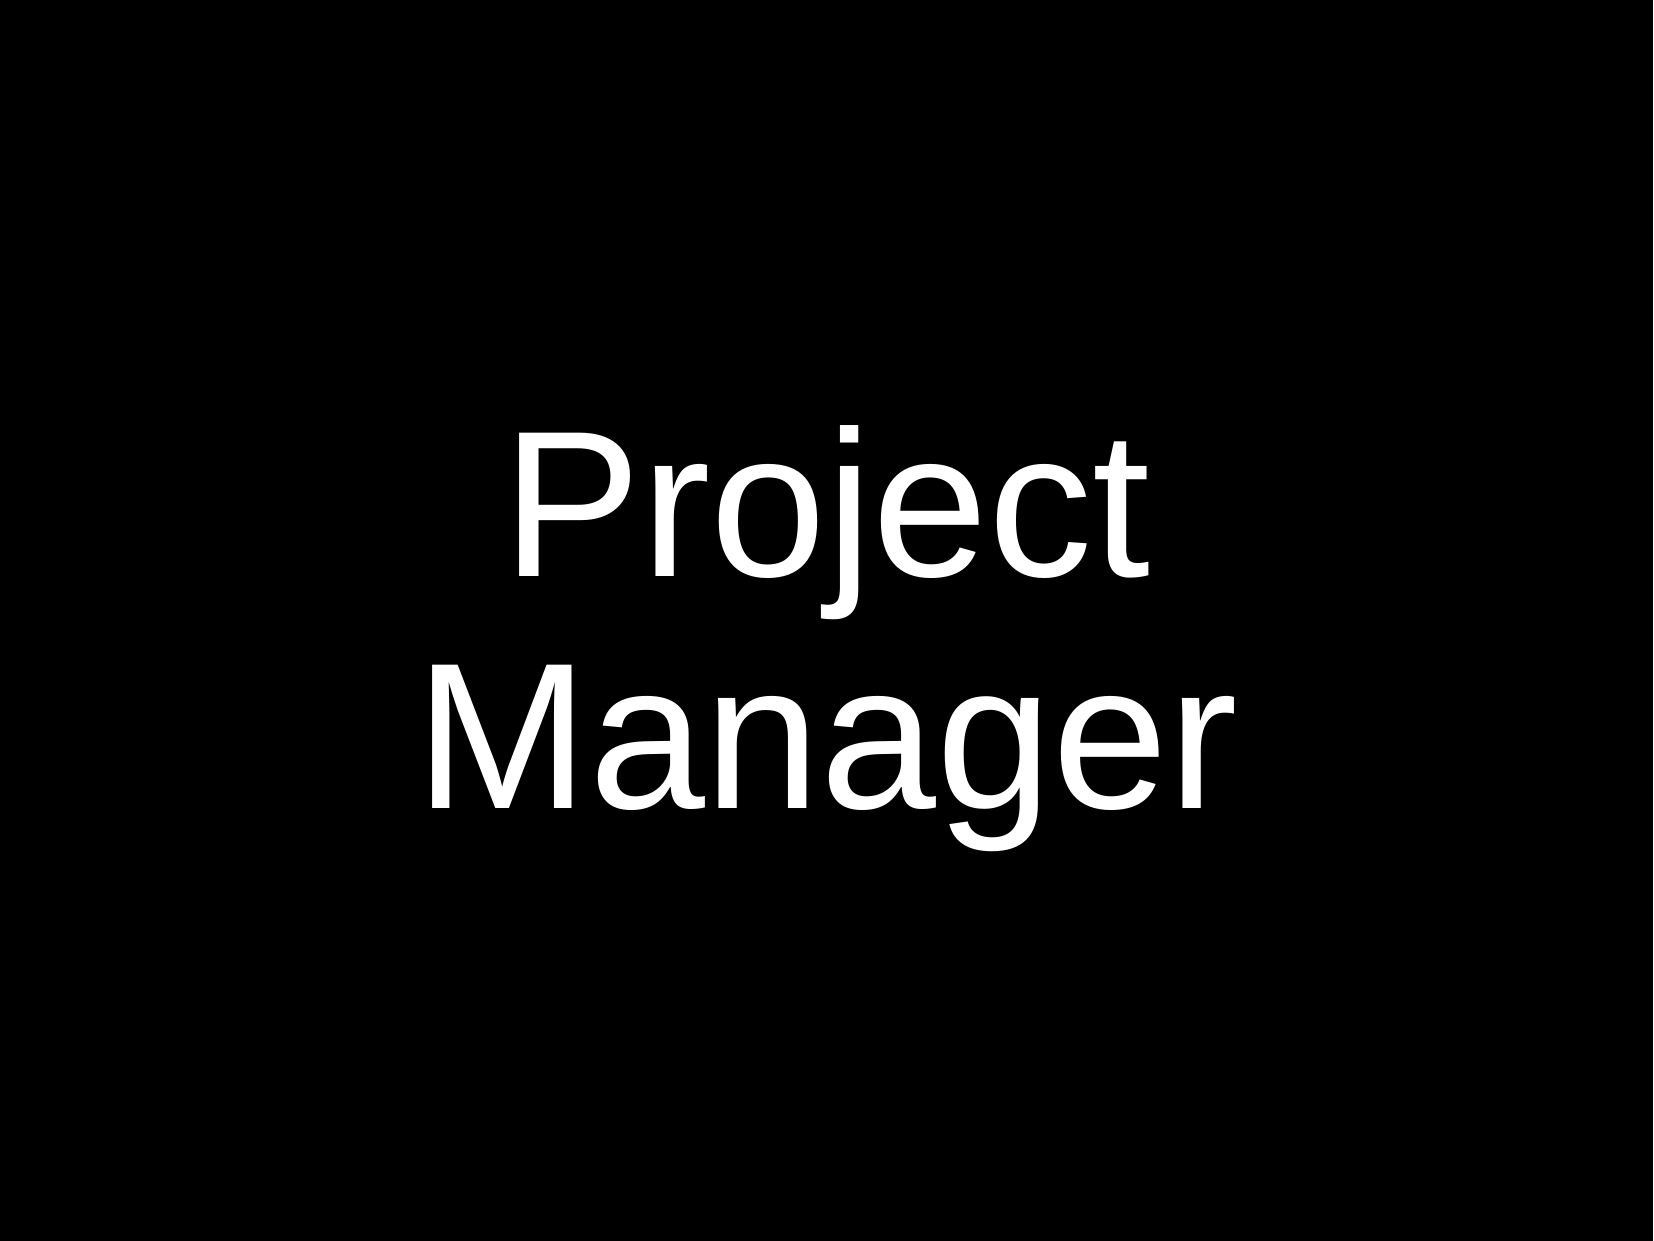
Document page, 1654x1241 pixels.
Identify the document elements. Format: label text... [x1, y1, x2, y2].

title Project Manager [82, 101, 1571, 1140]
